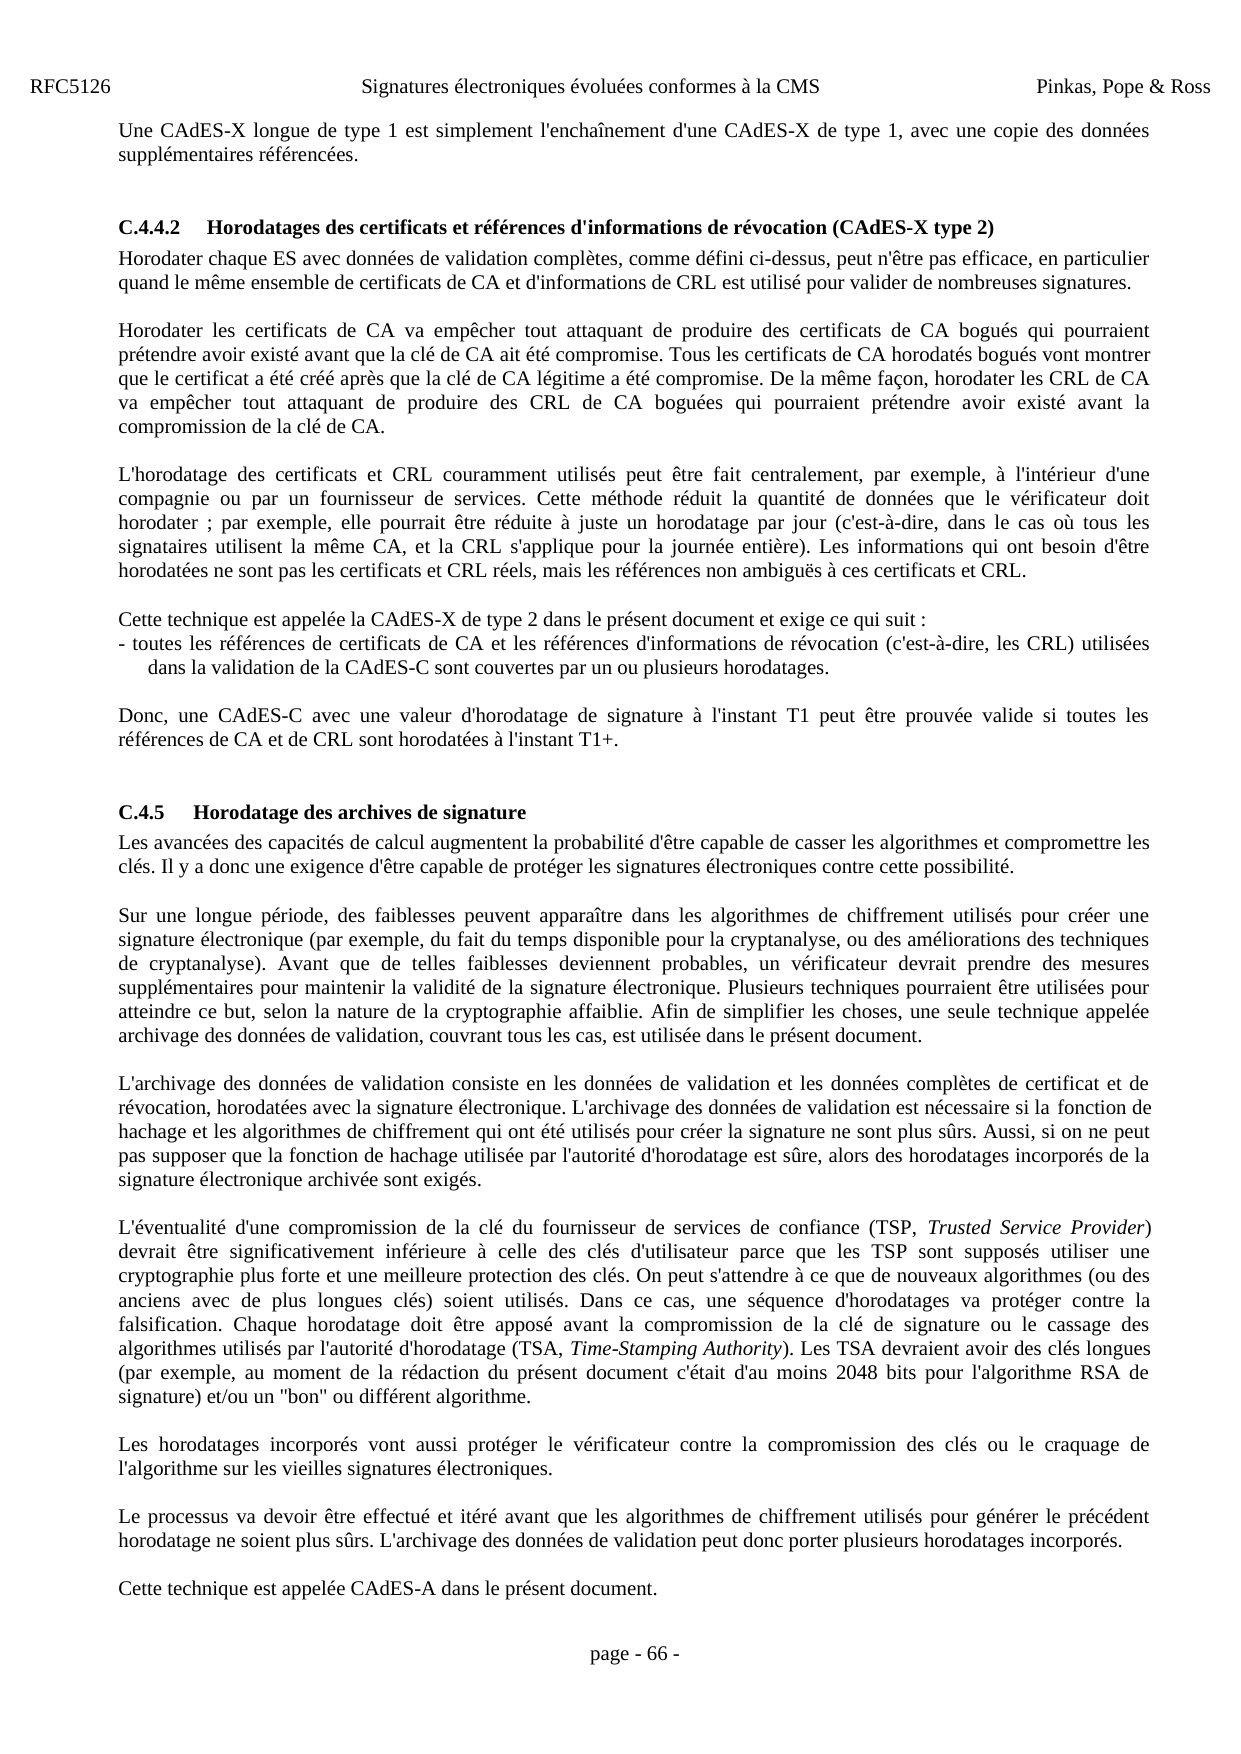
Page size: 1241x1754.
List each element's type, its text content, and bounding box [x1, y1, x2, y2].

subtitle C.4.5 Horodatage des archives de signature [118, 800, 1152, 824]
text Horodater chaque ES avec données de validation complètes, comme défini ci-dessus, peut n'être pas efficace, en particulier quand le même ensemble de certificats de CA et d'informations de CRL est utilisé pour valider de nombreuses signatures. [118, 246, 1152, 294]
text L'horodatage des certificats et CRL couramment utilisés peut être fait centralement, par exemple, à l'intérieur d'une compagnie ou par un fournisseur de services. Cette méthode réduit la quantité de données que le vérificateur doit horodater ; par exemple, elle pourrait être réduite à juste un horodatage par jour (c'est-à-dire, dans le cas où tous les signataires utilisent la même CA, et la CRL s'applique pour la journée entière). Les informations qui ont besoin d'être horodatées ne sont pas les certificats et CRL réels, mais les références non ambiguës à ces certificats et CRL. [118, 462, 1152, 582]
text Le processus va devoir être effectué et itéré avant que les algorithmes de chiffrement utilisés pour générer le précédent horodatage ne soient plus sûrs. L'archivage des données de validation peut donc porter plusieurs horodatages incorporés. [118, 1504, 1152, 1552]
text Une CAdES-X longue de type 1 est simplement l'enchaînement d'une CAdES-X de type 1, avec une copie des données supplémentaires référencées. [118, 118, 1152, 166]
subtitle C.4.4.2 Horodatages des certificats et références d'informations de révocation (CAdES-X type 2) [118, 215, 1152, 239]
text Sur une longue période, des faiblesses peuvent apparaître dans les algorithmes de chiffrement utilisés pour créer une signature électronique (par exemple, du fait du temps disponible pour la cryptanalyse, ou des améliorations des techniques de cryptanalyse). Avant que de telles faiblesses deviennent probables, un vérificateur devrait prendre des mesures supplémentaires pour maintenir la validité de la signature électronique. Plusieurs techniques pourraient être utilisées pour atteindre ce but, selon la nature de la cryptographie affaiblie. Afin de simplifier les choses, une seule technique appelée archivage des données de validation, couvrant tous les cas, est utilisée dans le présent document. [118, 902, 1152, 1047]
text Donc, une CAdES-C avec une valeur d'horodatage de signature à l'instant T1 peut être prouvée valide si toutes les références de CA et de CRL sont horodatées à l'instant T1+. [118, 703, 1152, 751]
text Horodater les certificats de CA va empêcher tout attaquant de produire des certificats de CA bogués qui pourraient prétendre avoir existé avant que la clé de CA ait été compromise. Tous les certificats de CA horodatés bogués vont montrer que le certificat a été créé après que la clé de CA légitime a été compromise. De la même façon, horodater les CRL de CA va empêcher tout attaquant de produire des CRL de CA boguées qui pourraient prétendre avoir existé avant la compromission de la clé de CA. [118, 318, 1152, 438]
text Cette technique est appelée CAdES-A dans le présent document. [118, 1576, 1152, 1600]
text L'archivage des données de validation consiste en les données de validation et les données complètes de certificat et de révocation, horodatées avec la signature électronique. L'archivage des données de validation est nécessaire si la fonction de hachage et les algorithmes de chiffrement qui ont été utilisés pour créer la signature ne sont plus sûrs. Aussi, si on ne peut pas supposer que la fonction de hachage utilisée par l'autorité d'horodatage est sûre, alors des horodatages incorporés de la signature électronique archivée sont exigés. [118, 1071, 1152, 1191]
text Les horodatages incorporés vont aussi protéger le vérificateur contre la compromission des clés ou le craquage de l'algorithme sur les vieilles signatures électroniques. [118, 1432, 1152, 1480]
text - toutes les références de certificats de CA et les références d'informations de révocation (c'est-à-dire, les CRL) utilisées dans la validation de la CAdES-C sont couvertes par un ou plusieurs horodatages. [118, 631, 1152, 679]
text Les avancées des capacités de calcul augmentent la probabilité d'être capable de casser les algorithmes et compromettre les clés. Il y a donc une exigence d'être capable de protéger les signatures électroniques contre cette possibilité. [118, 830, 1152, 878]
text L'éventualité d'une compromission de la clé du fournisseur de services de confiance (TSP, Trusted Service Provider) devrait être significativement inférieure à celle des clés d'utilisateur parce que les TSP sont supposés utiliser une cryptographie plus forte et une meilleure protection des clés. On peut s'attendre à ce que de nouveaux algorithmes (ou des anciens avec de plus longues clés) soient utilisés. Dans ce cas, une séquence d'horodatages va protéger contre la falsification. Chaque horodatage doit être apposé avant la compromission de la clé de signature ou le cassage des algorithmes utilisés par l'autorité d'horodatage (TSA, Time-Stamping Authority). Les TSA devraient avoir des clés longues (par exemple, au moment de la rédaction du présent document c'était d'au moins 2048 bits pour l'algorithme RSA de signature) et/ou un "bon" ou différent algorithme. [118, 1215, 1152, 1408]
text Cette technique est appelée la CAdES-X de type 2 dans le présent document et exige ce qui suit : [118, 607, 1152, 631]
